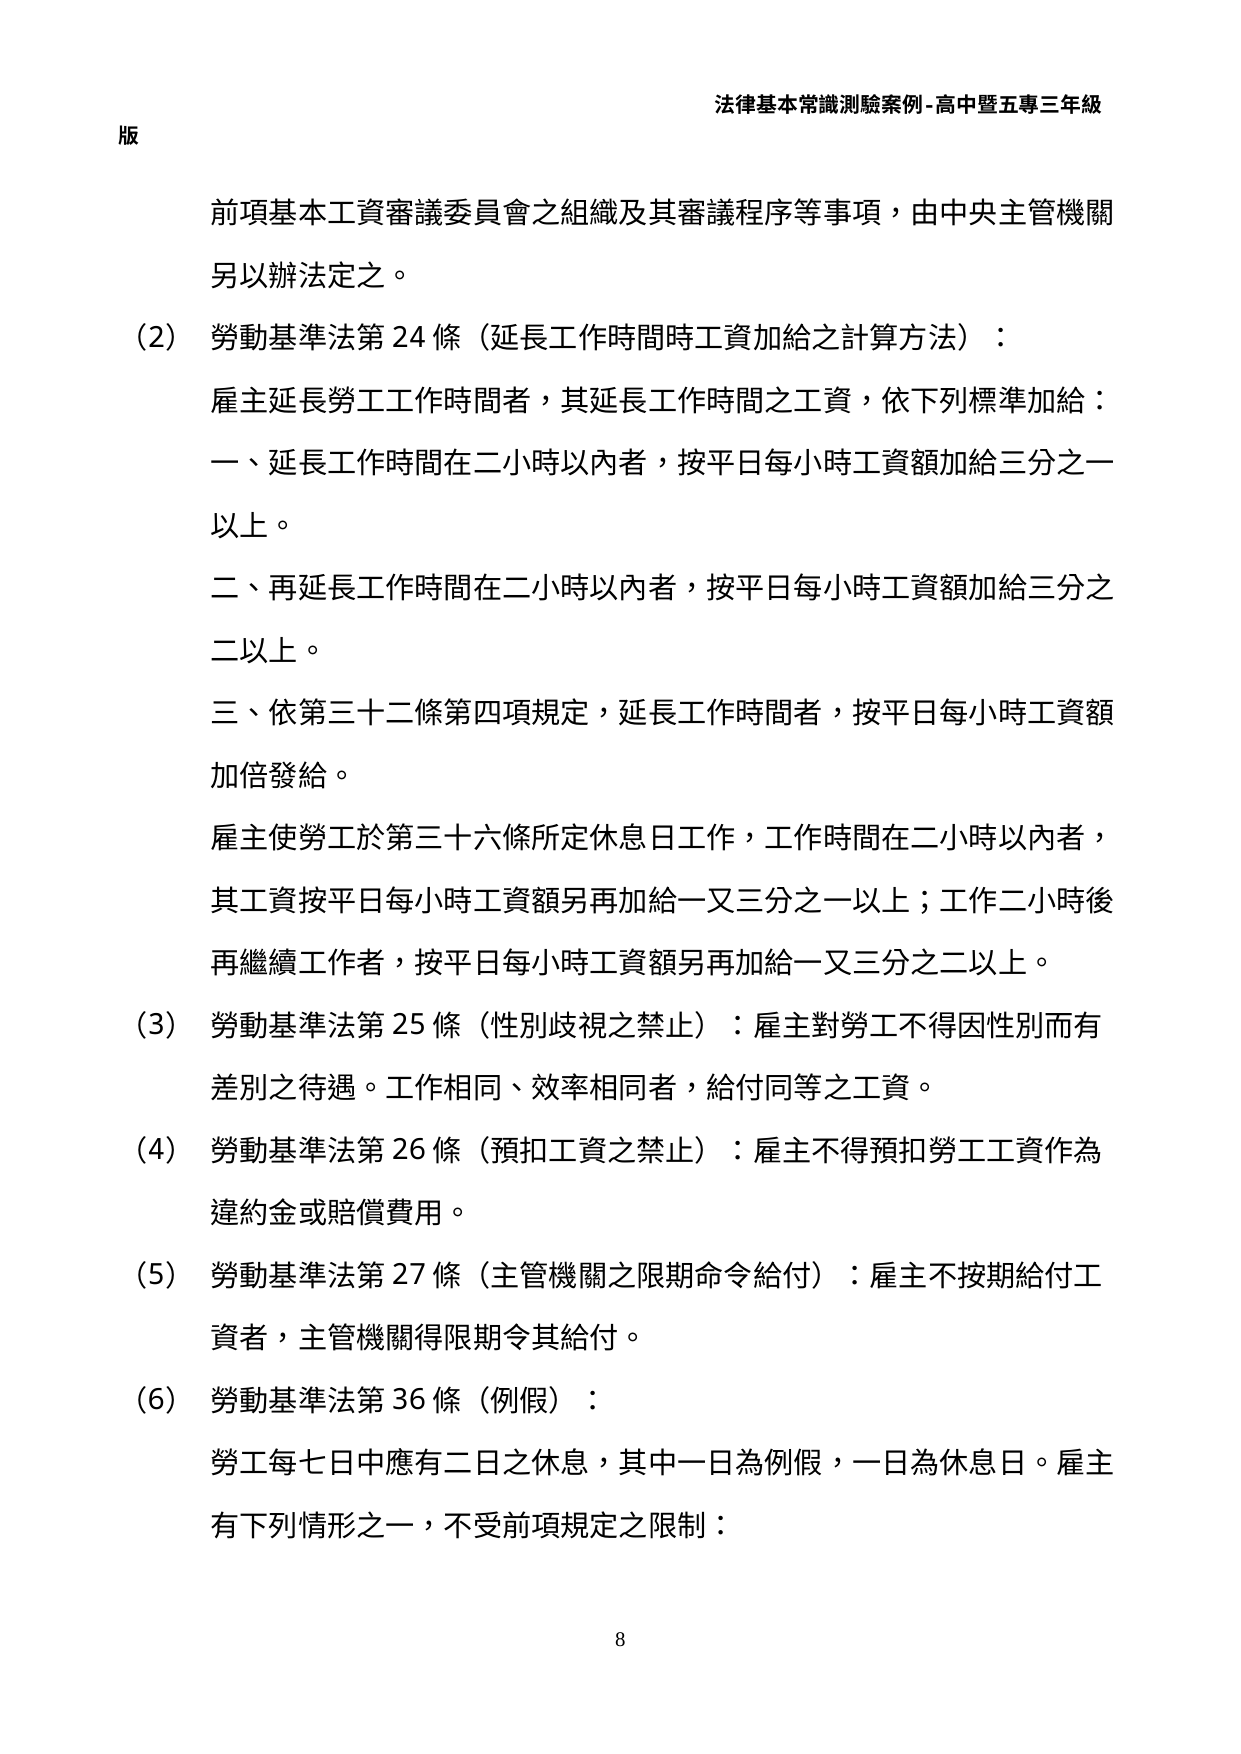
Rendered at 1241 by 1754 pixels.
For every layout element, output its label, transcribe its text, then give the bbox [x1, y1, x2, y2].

list 勞動基準法第25條（性別歧視之禁止）：雇主對勞工不得因性別而有差別之待遇。工作相同、效率相同者，給付同等之工資。 [118, 982, 1122, 1107]
list 勞動基準法第24條（延長工作時間時工資加給之計算方法）： [118, 294, 1122, 357]
text 雇主延長勞工工作時間者，其延長工作時間之工資，依下列標準加給： [210, 357, 1122, 419]
text 雇主使勞工於第三十六條所定休息日工作，工作時間在二小時以內者，其工資按平日每小時工資額另再加給一又三分之一以上；工作二小時後再繼續工作者，按平日每小時工資額另再加給一又三分之二以上。 [210, 794, 1122, 982]
list 勞動基準法第36條（例假）： [118, 1357, 1122, 1419]
text 一、延長工作時間在二小時以內者，按平日每小時工資額加給三分之一以上。 [210, 419, 1122, 544]
text 三、依第三十二條第四項規定，延長工作時間者，按平日每小時工資額加倍發給。 [210, 669, 1122, 794]
list 勞動基準法第26條（預扣工資之禁止）：雇主不得預扣勞工工資作為違約金或賠償費用。 [118, 1107, 1122, 1232]
text 勞工每七日中應有二日之休息，其中一日為例假，一日為休息日。雇主有下列情形之一，不受前項規定之限制： [210, 1419, 1122, 1544]
text 二、再延長工作時間在二小時以內者，按平日每小時工資額加給三分之二以上。 [210, 544, 1122, 669]
list 勞動基準法第27條（主管機關之限期命令給付）：雇主不按期給付工資者，主管機關得限期令其給付。 [118, 1232, 1122, 1357]
list 前項基本工資審議委員會之組織及其審議程序等事項，由中央主管機關另以辦法定之。 [118, 169, 1122, 294]
